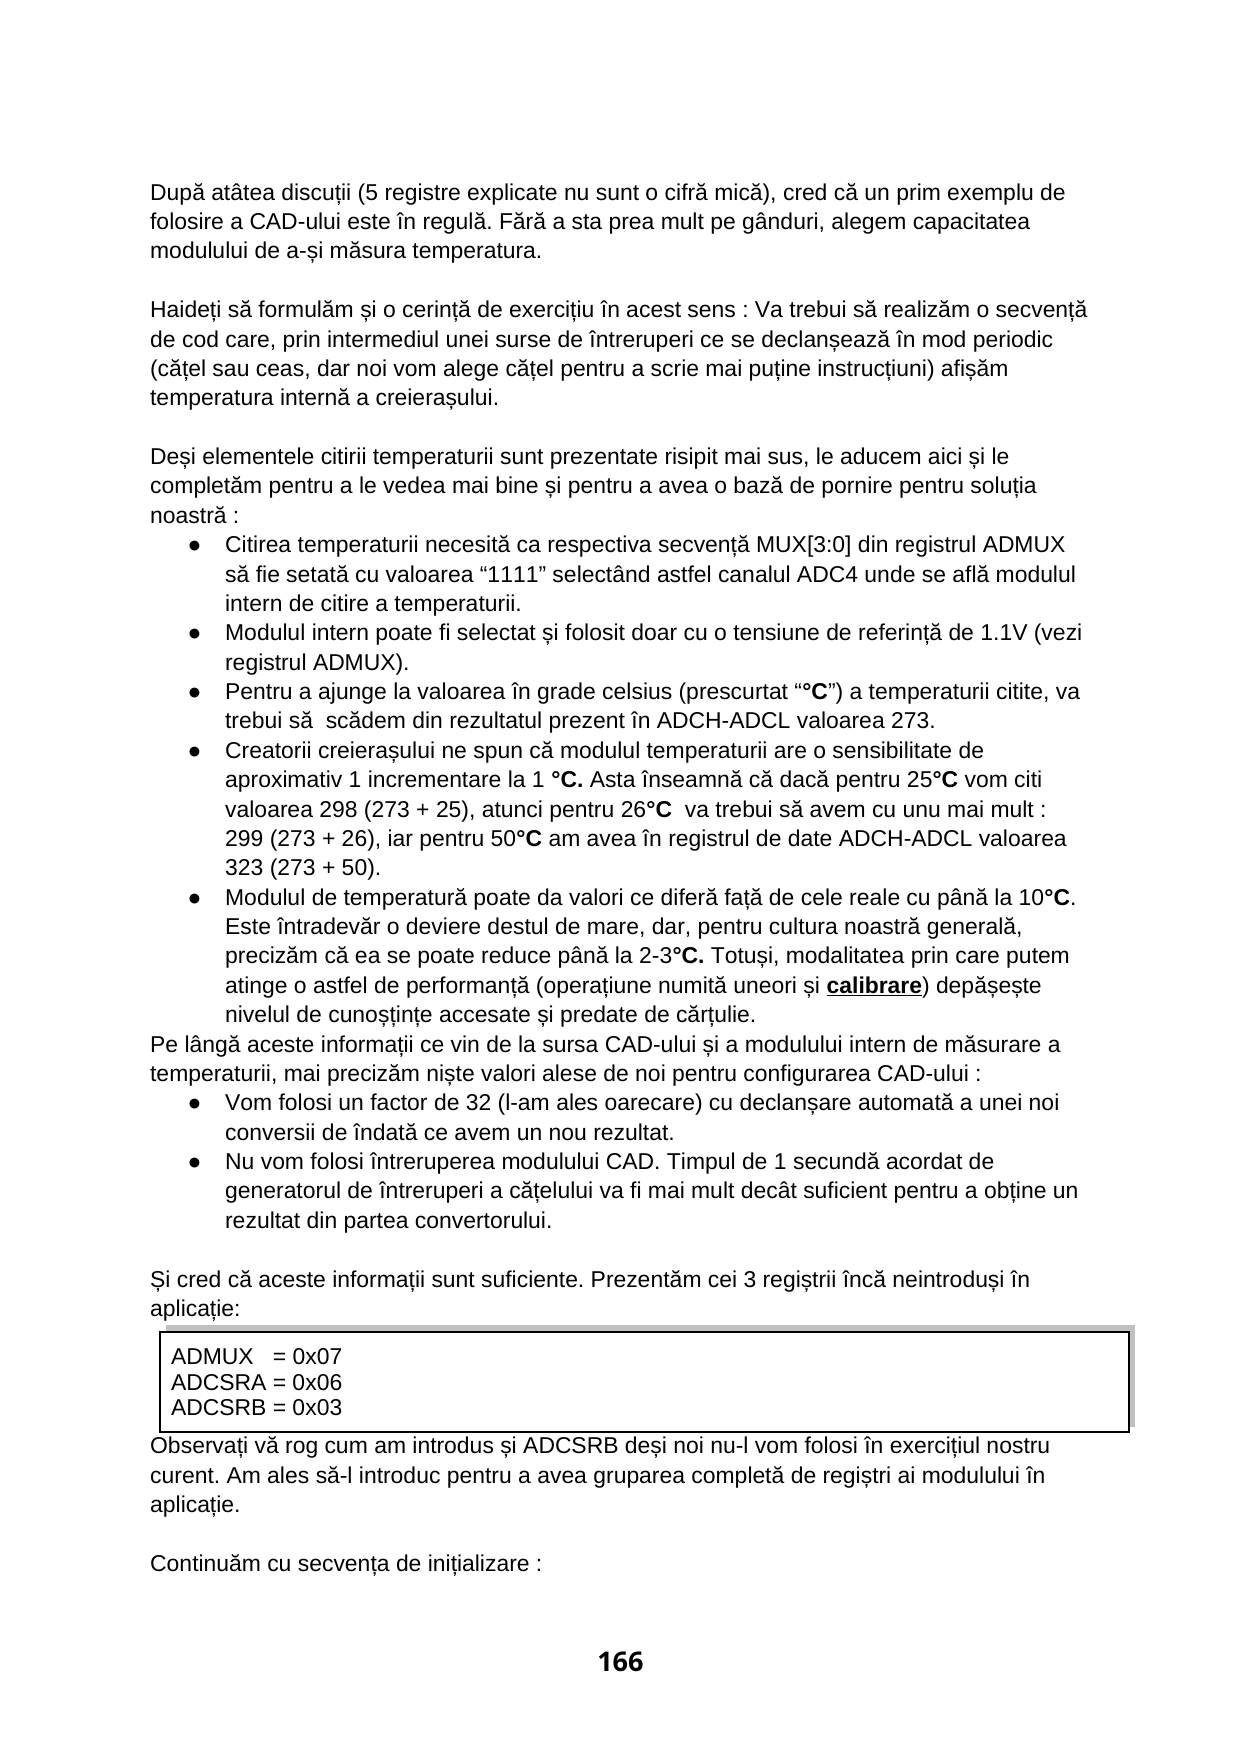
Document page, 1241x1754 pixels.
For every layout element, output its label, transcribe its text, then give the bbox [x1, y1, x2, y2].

list Nu vom folosi întreruperea modulului CAD. Timpul de 1 secundă acordat de generatorul de întreruperi a cățelului va fi mai mult decât suficient pentru a obține un rezultat din partea convertorului. [187, 1149, 1091, 1233]
list Citirea temperaturii necesită ca respectiva secvență MUX[3:0] din registrul ADMUX să fie setată cu valoarea “1111” selectând astfel canalul ADC4 unde se află modulul intern de citire a temperaturii. [187, 532, 1091, 616]
text Haideți să formulăm și o cerință de exercițiu în acest sens : Va trebui să realizăm o secvență de cod care, prin intermediul unei surse de întreruperi ce se declanșează în mod periodic (cățel sau ceas, dar noi vom alege cățel pentru a scrie mai puține instrucțiuni) afișăm temperatura internă a creierașului. [150, 297, 1091, 411]
list Modulul de temperatură poate da valori ce diferă față de cele reale cu până la 10°C. Este întradevăr o deviere destul de mare, dar, pentru cultura noastră generală, precizăm că ea se poate reduce până la 2-3°C. Totuși, modalitatea prin care putem atinge o astfel de performanță (operațiune numită uneori și calibrare) depășește nivelul de cunoșțințe accesate și predate de cărțulie. [187, 884, 1091, 1027]
text Continuăm cu secvența de inițializare : [150, 1550, 1091, 1576]
list Creatorii creierașului ne spun că modulul temperaturii are o sensibilitate de aproximativ 1 incrementare la 1 °C. Asta înseamnă că dacă pentru 25°C vom citi valoarea 298 (273 + 25), atunci pentru 26°C va trebui să avem cu unu mai mult : 299 (273 + 26), iar pentru 50°C am avea în registrul de date ADCH-ADCL valoarea 323 (273 + 50). [187, 737, 1091, 881]
list Vom folosi un factor de 32 (l-am ales oarecare) cu declanșare automată a unei noi conversii de îndată ce avem un nou rezultat. [187, 1090, 1091, 1145]
table_header ADMUX = 0x07 ADCSRA = 0x06 ADCSRB = 0x03 [161, 1333, 1128, 1431]
text După atâtea discuții (5 registre explicate nu sunt o cifră mică), cred că un prim exemplu de folosire a CAD-ului este în regulă. Fără a sta prea mult pe gânduri, alegem capacitatea modulului de a-și măsura temperatura. [150, 179, 1091, 264]
text Pe lângă aceste informații ce vin de la sursa CAD-ului și a modulului intern de măsurare a temperaturii, mai precizăm niște valori alese de noi pentru configurarea CAD-ului : [150, 1031, 1091, 1086]
list Modulul intern poate fi selectat și folosit doar cu o tensiune de referință de 1.1V (vezi registrul ADMUX). [187, 620, 1091, 675]
text Observați vă rog cum am introdus și ADCSRB deși noi nu-l vom folosi în exercițiul nostru curent. Am ales să-l introduc pentru a avea gruparea completă de regiștri ai modulului în aplicație. [150, 1433, 1091, 1517]
text Deși elementele citirii temperaturii sunt prezentate risipit mai sus, le aducem aici și le completăm pentru a le vedea mai bine și pentru a avea o bază de pornire pentru soluția noastră : [150, 444, 1091, 528]
list Pentru a ajunge la valoarea în grade celsius (prescurtat “°C”) a temperaturii citite, va trebui să scădem din rezultatul prezent în ADCH-ADCL valoarea 273. [187, 679, 1091, 734]
text Și cred că aceste informații sunt suficiente. Prezentăm cei 3 regiștrii încă neintroduși în aplicație: [150, 1266, 1091, 1321]
